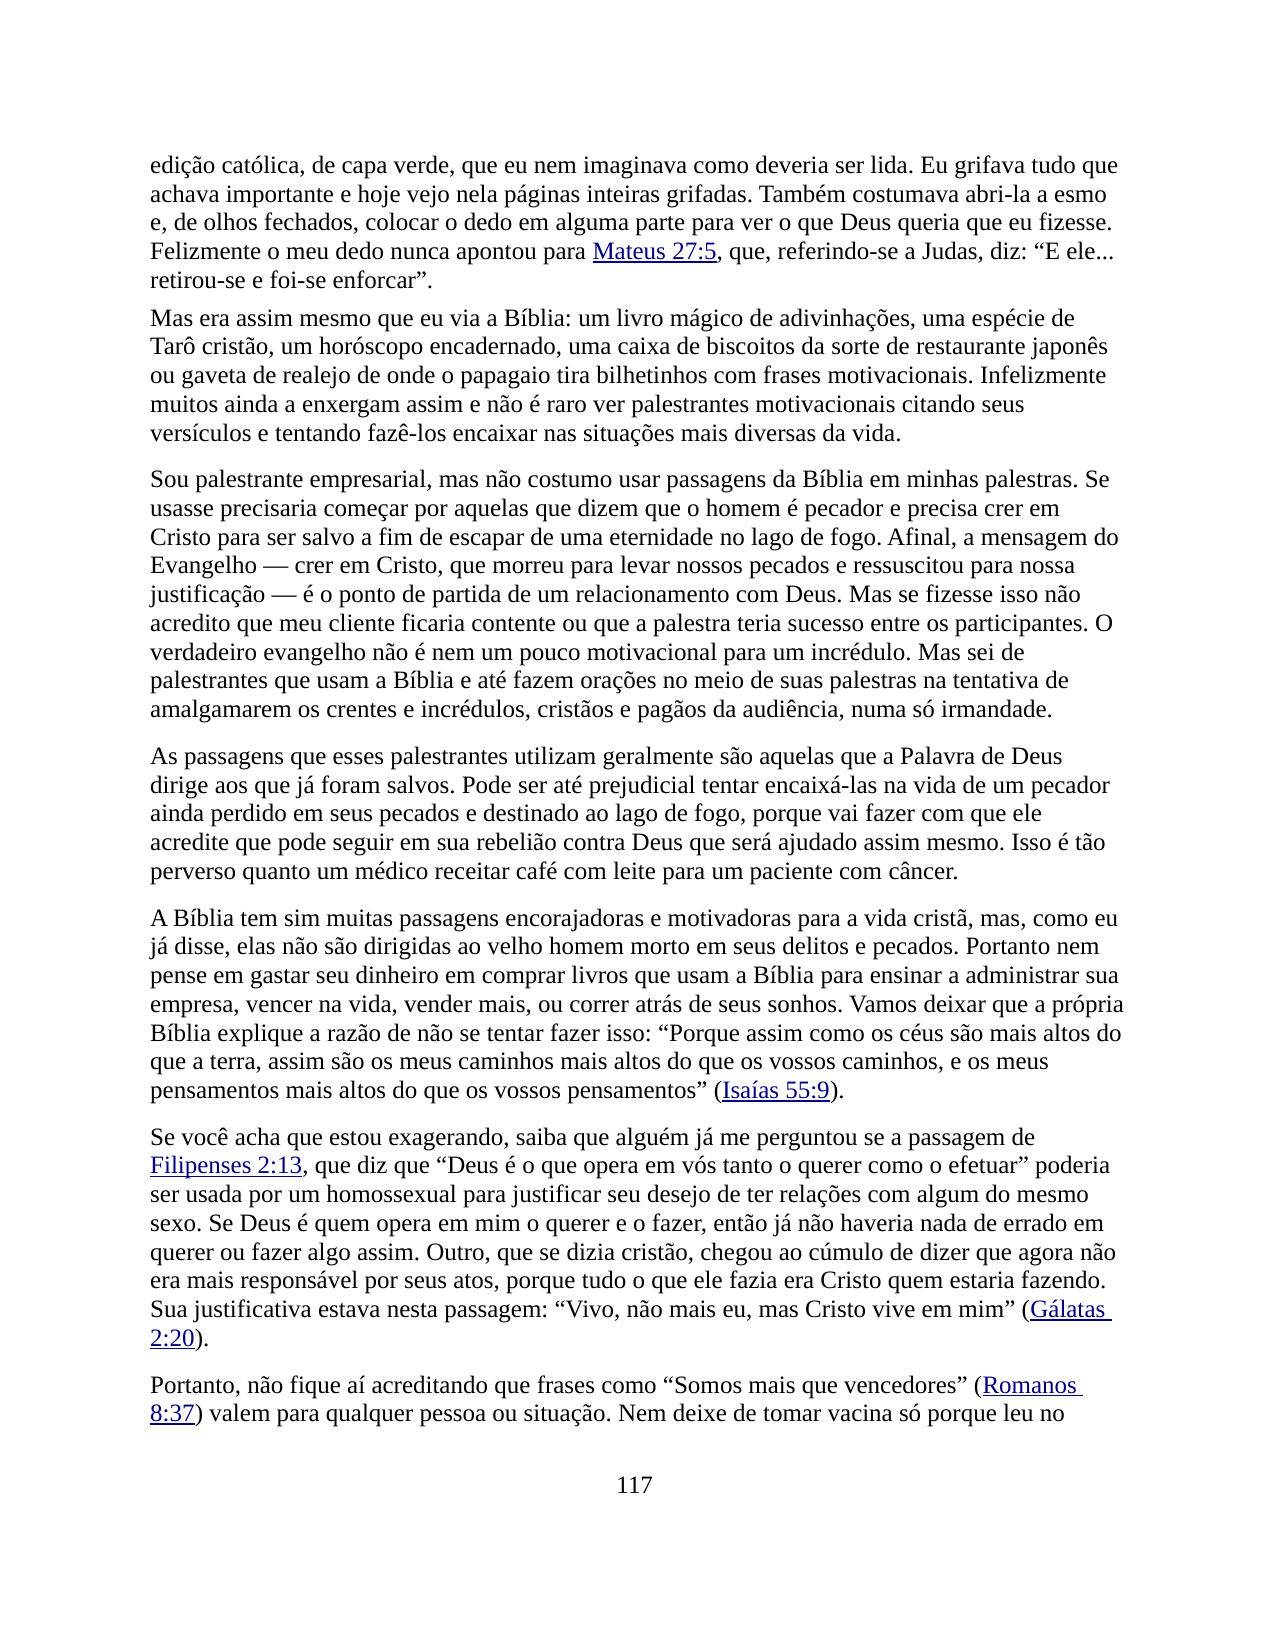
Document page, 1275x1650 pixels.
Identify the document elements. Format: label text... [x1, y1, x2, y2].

text Sou palestrante empresarial, mas não costumo usar passagens da Bíblia em minhas palestras. Se usasse precisaria começar por aquelas que dizem que o homem é pecador e precisa crer em Cristo para ser salvo a fim de escapar de uma eternidade no lago de fogo. Afinal, a mensagem do Evangelho — crer em Cristo, que morreu para levar nossos pecados e ressuscitou para nossa justificação — é o ponto de partida de um relacionamento com Deus. Mas se fizesse isso não acredito que meu cliente ficaria contente ou que a palestra teria sucesso entre os participantes. O verdadeiro evangelho não é nem um pouco motivacional para um incrédulo. Mas sei de palestrantes que usam a Bíblia e até fazem orações no meio de suas palestras na tentativa de amalgamarem os crentes e incrédulos, cristãos e pagãos da audiência, numa só irmandade. [150, 464, 1125, 723]
text Se você acha que estou exagerando, saiba que alguém já me perguntou se a passagem de Filipenses 2:13, que diz que “Deus é o que opera em vós tanto o querer como o efetuar” poderia ser usada por um homossexual para justificar seu desejo de ter relações com algum do mesmo sexo. Se Deus é quem opera em mim o querer e o fazer, então já não haveria nada de errado em querer ou fazer algo assim. Outro, que se dizia cristão, chegou ao cúmulo de dizer que agora não era mais responsável por seus atos, porque tudo o que ele fazia era Cristo quem estaria fazendo. Sua justificativa estava nesta passagem: “Vivo, não mais eu, mas Cristo vive em mim” (Gálatas 2:20). [150, 1122, 1125, 1352]
text edição católica, de capa verde, que eu nem imaginava como deveria ser lida. Eu grifava tudo que achava importante e hoje vejo nela páginas inteiras grifadas. Também costumava abri-la a esmo e, de olhos fechados, colocar o dedo em alguma parte para ver o que Deus queria que eu fizesse. Felizmente o meu dedo nunca apontou para Mateus 27:5, que, referindo-se a Judas, diz: “E ele... retirou-se e foi-se enforcar”. [150, 150, 1125, 294]
text As passagens que esses palestrantes utilizam geralmente são aquelas que a Palavra de Deus dirige aos que já foram salvos. Pode ser até prejudicial tentar encaixá-las na vida de um pecador ainda perdido em seus pecados e destinado ao lago de fogo, porque vai fazer com que ele acredite que pode seguir em sua rebelião contra Deus que será ajudado assim mesmo. Isso é tão perverso quanto um médico receitar café com leite para um paciente com câncer. [150, 741, 1125, 885]
text A Bíblia tem sim muitas passagens encorajadoras e motivadoras para a vida cristã, mas, como eu já disse, elas não são dirigidas ao velho homem morto em seus delitos e pecados. Portanto nem pense em gastar seu dinheiro em comprar livros que usam a Bíblia para ensinar a administrar sua empresa, vencer na vida, vender mais, ou correr atrás de seus sonhos. Vamos deixar que a própria Bíblia explique a razão de não se tentar fazer isso: “Porque assim como os céus são mais altos do que a terra, assim são os meus caminhos mais altos do que os vossos caminhos, e os meus pensamentos mais altos do que os vossos pensamentos” (Isaías 55:9). [150, 903, 1125, 1104]
text Portanto, não fique aí acreditando que frases como “Somos mais que vencedores” (Romanos 8:37) valem para qualquer pessoa ou situação. Nem deixe de tomar vacina só porque leu no [150, 1370, 1125, 1427]
text Mas era assim mesmo que eu via a Bíblia: um livro mágico de adivinhações, uma espécie de Tarô cristão, um horóscopo encadernado, uma caixa de biscoitos da sorte de restaurante japonês ou gaveta de realejo de onde o papagaio tira bilhetinhos com frases motivacionais. Infelizmente muitos ainda a enxergam assim e não é raro ver palestrantes motivacionais citando seus versículos e tentando fazê-los encaixar nas situações mais diversas da vida. [150, 303, 1125, 446]
